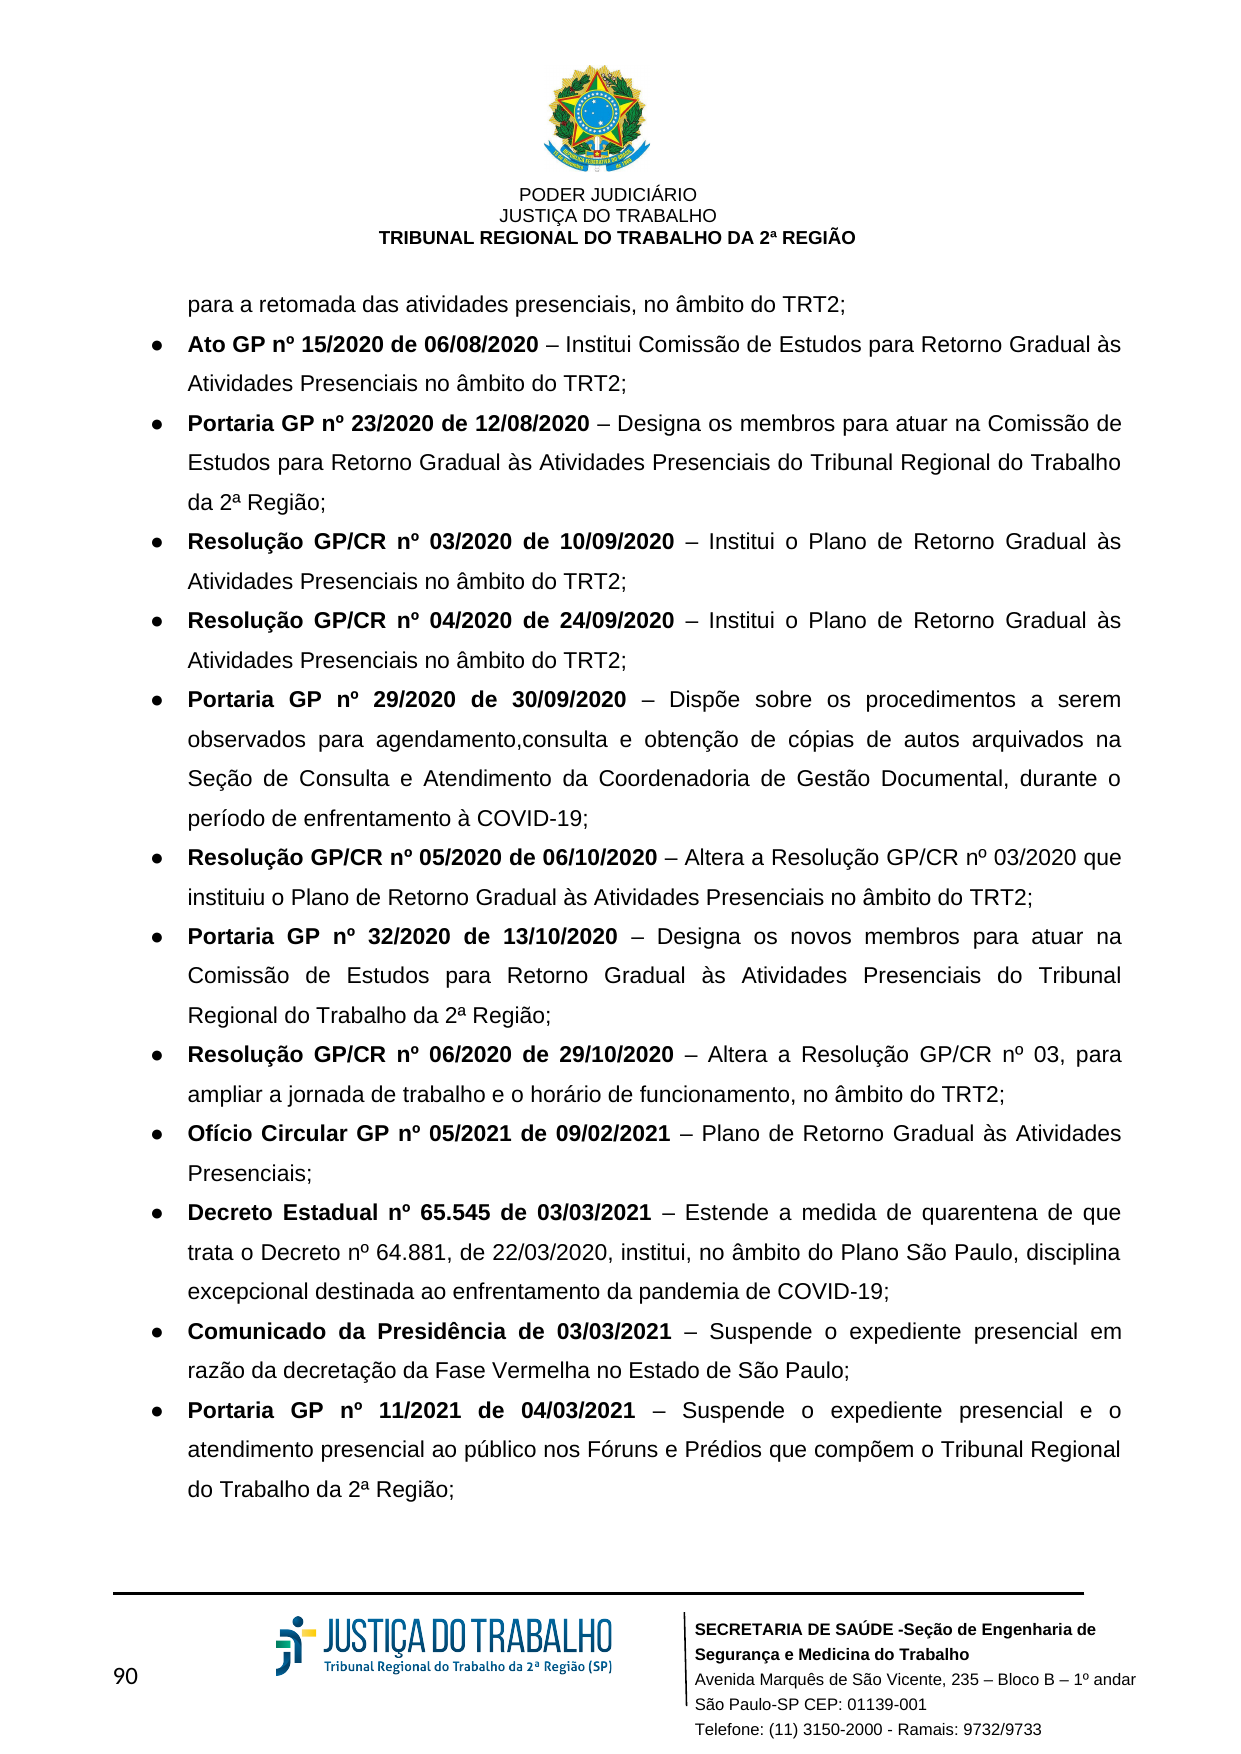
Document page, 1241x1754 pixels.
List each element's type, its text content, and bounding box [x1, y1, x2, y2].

list Portaria GP nº 11/2021 de 04/03/2021 – Suspende o expediente presencial e o atendimento presencial ao público nos Fóruns e Prédios que compõem o Tribunal Regional do Trabalho da 2ª Região; [150, 1397, 1122, 1502]
picture [543, 65, 650, 172]
list Decreto Estadual nº 65.545 de 03/03/2021 – Estende a medida de quarentena de que trata o Decreto nº 64.881, de 22/03/2020, institui, no âmbito do Plano São Paulo, disciplina excepcional destinada ao enfrentamento da pandemia de COVID-19; [150, 1199, 1122, 1305]
picture [276, 1616, 612, 1676]
list para a retomada das atividades presenciais, no âmbito do TRT2; [150, 291, 1122, 318]
list Portaria GP nº 29/2020 de 30/09/2020 – Dispõe sobre os procedimentos a serem observados para agendamento,consulta e obtenção de cópias de autos arquivados na Seção de Consulta e Atendimento da Coordenadoria de Gestão Documental, durante o período de enfrentamento à COVID-19; [150, 686, 1122, 831]
list Comunicado da Presidência de 03/03/2021 – Suspende o expediente presencial em razão da decretação da Fase Vermelha no Estado de São Paulo; [150, 1318, 1122, 1384]
list Resolução GP/CR nº 04/2020 de 24/09/2020 – Institui o Plano de Retorno Gradual às Atividades Presenciais no âmbito do TRT2; [150, 607, 1122, 673]
list Portaria GP nº 32/2020 de 13/10/2020 – Designa os novos membros para atuar na Comissão de Estudos para Retorno Gradual às Atividades Presenciais do Tribunal Regional do Trabalho da 2ª Região; [150, 923, 1122, 1028]
list Resolução GP/CR nº 05/2020 de 06/10/2020 – Altera a Resolução GP/CR nº 03/2020 que instituiu o Plano de Retorno Gradual às Atividades Presenciais no âmbito do TRT2; [150, 844, 1122, 910]
list Ato GP nº 15/2020 de 06/08/2020 – Institui Comissão de Estudos para Retorno Gradual às Atividades Presenciais no âmbito do TRT2; [150, 331, 1122, 397]
list Ofício Circular GP nº 05/2021 de 09/02/2021 – Plano de Retorno Gradual às Atividades Presenciais; [150, 1120, 1122, 1186]
list Resolução GP/CR nº 06/2020 de 29/10/2020 – Altera a Resolução GP/CR nº 03, para ampliar a jornada de trabalho e o horário de funcionamento, no âmbito do TRT2; [150, 1041, 1122, 1107]
list Portaria GP nº 23/2020 de 12/08/2020 – Designa os membros para atuar na Comissão de Estudos para Retorno Gradual às Atividades Presenciais do Tribunal Regional do Trabalho da 2ª Região; [150, 410, 1122, 515]
list Resolução GP/CR nº 03/2020 de 10/09/2020 – Institui o Plano de Retorno Gradual às Atividades Presenciais no âmbito do TRT2; [150, 528, 1122, 594]
